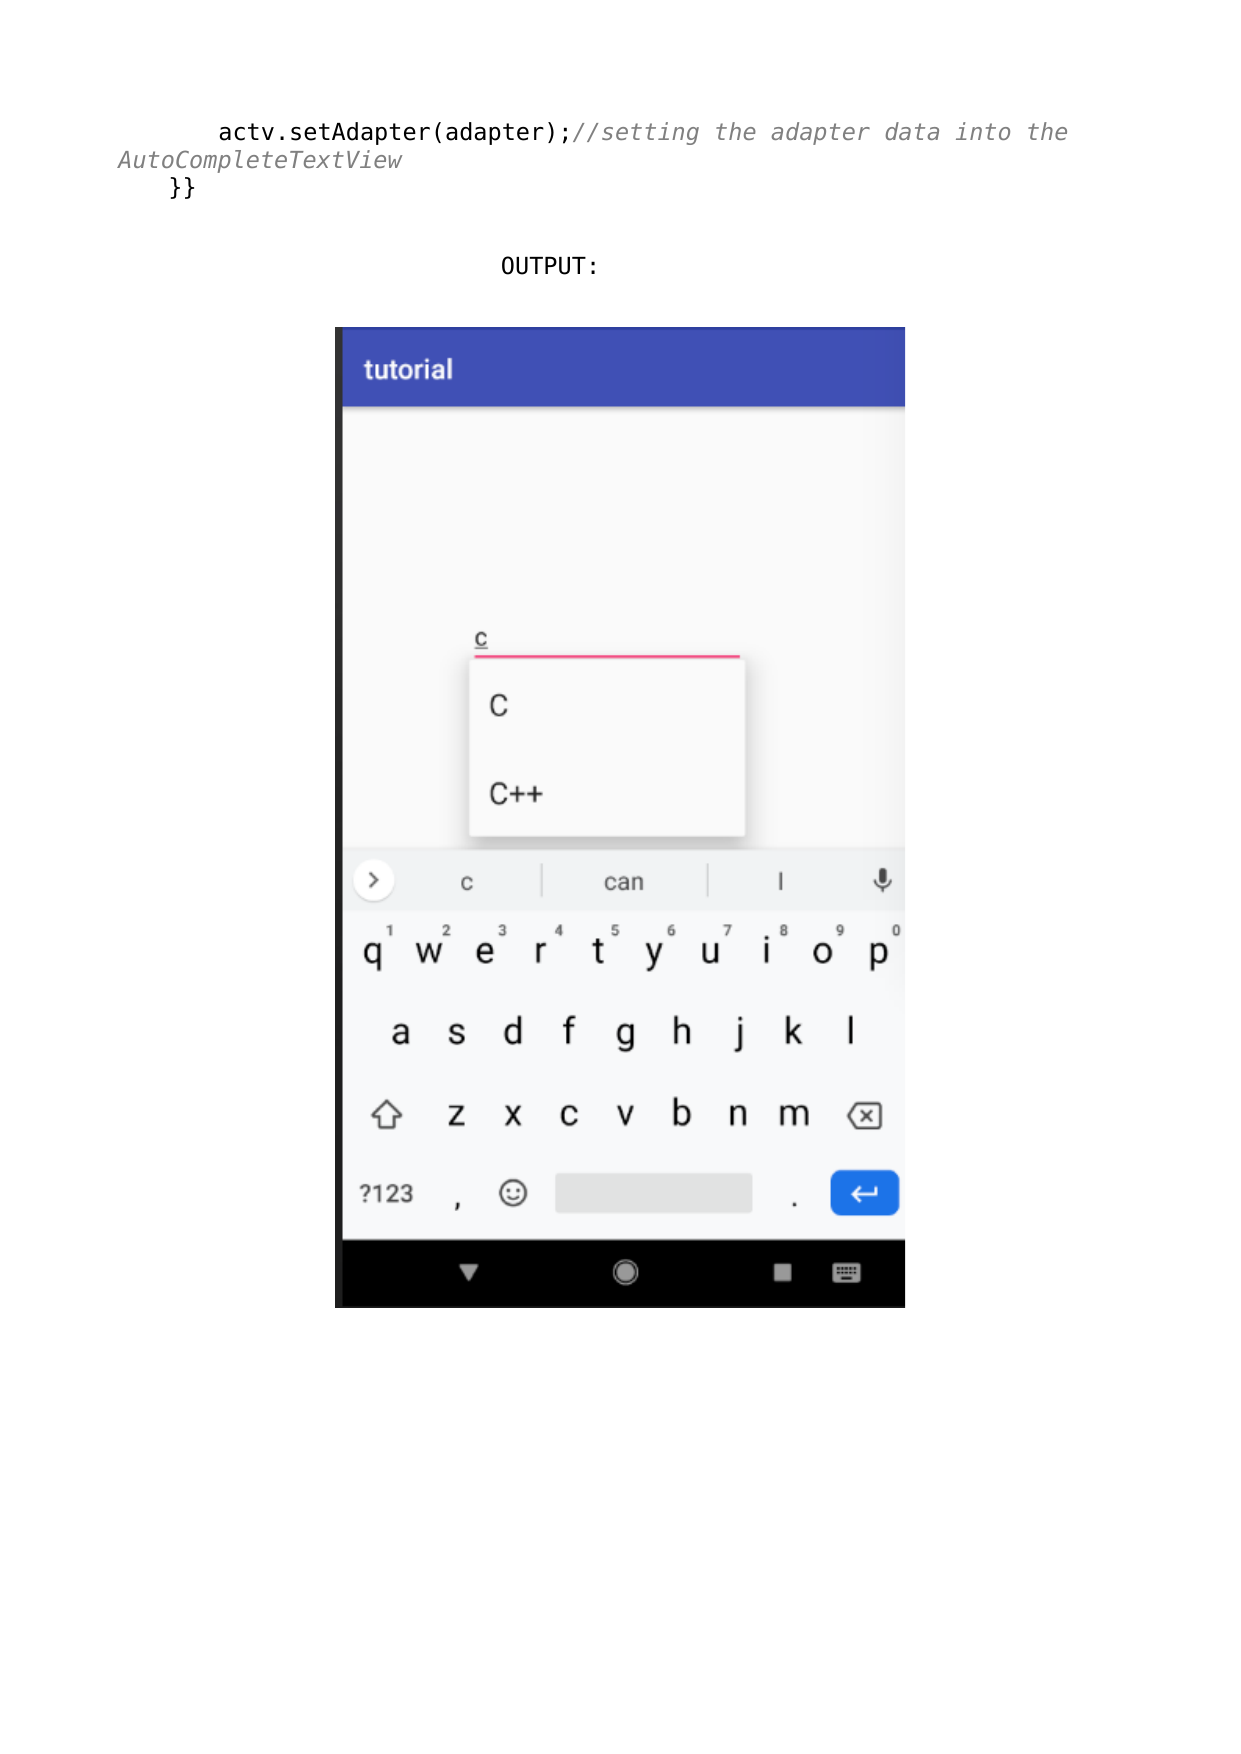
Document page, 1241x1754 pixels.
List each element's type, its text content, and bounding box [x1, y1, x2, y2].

picture [335, 327, 906, 1308]
text actv.setAdapter(adapter);//setting the adapter data into the AutoCompleteTextView [118, 118, 1122, 174]
text OUTPUT: [118, 253, 1122, 280]
text }} [118, 174, 1122, 202]
